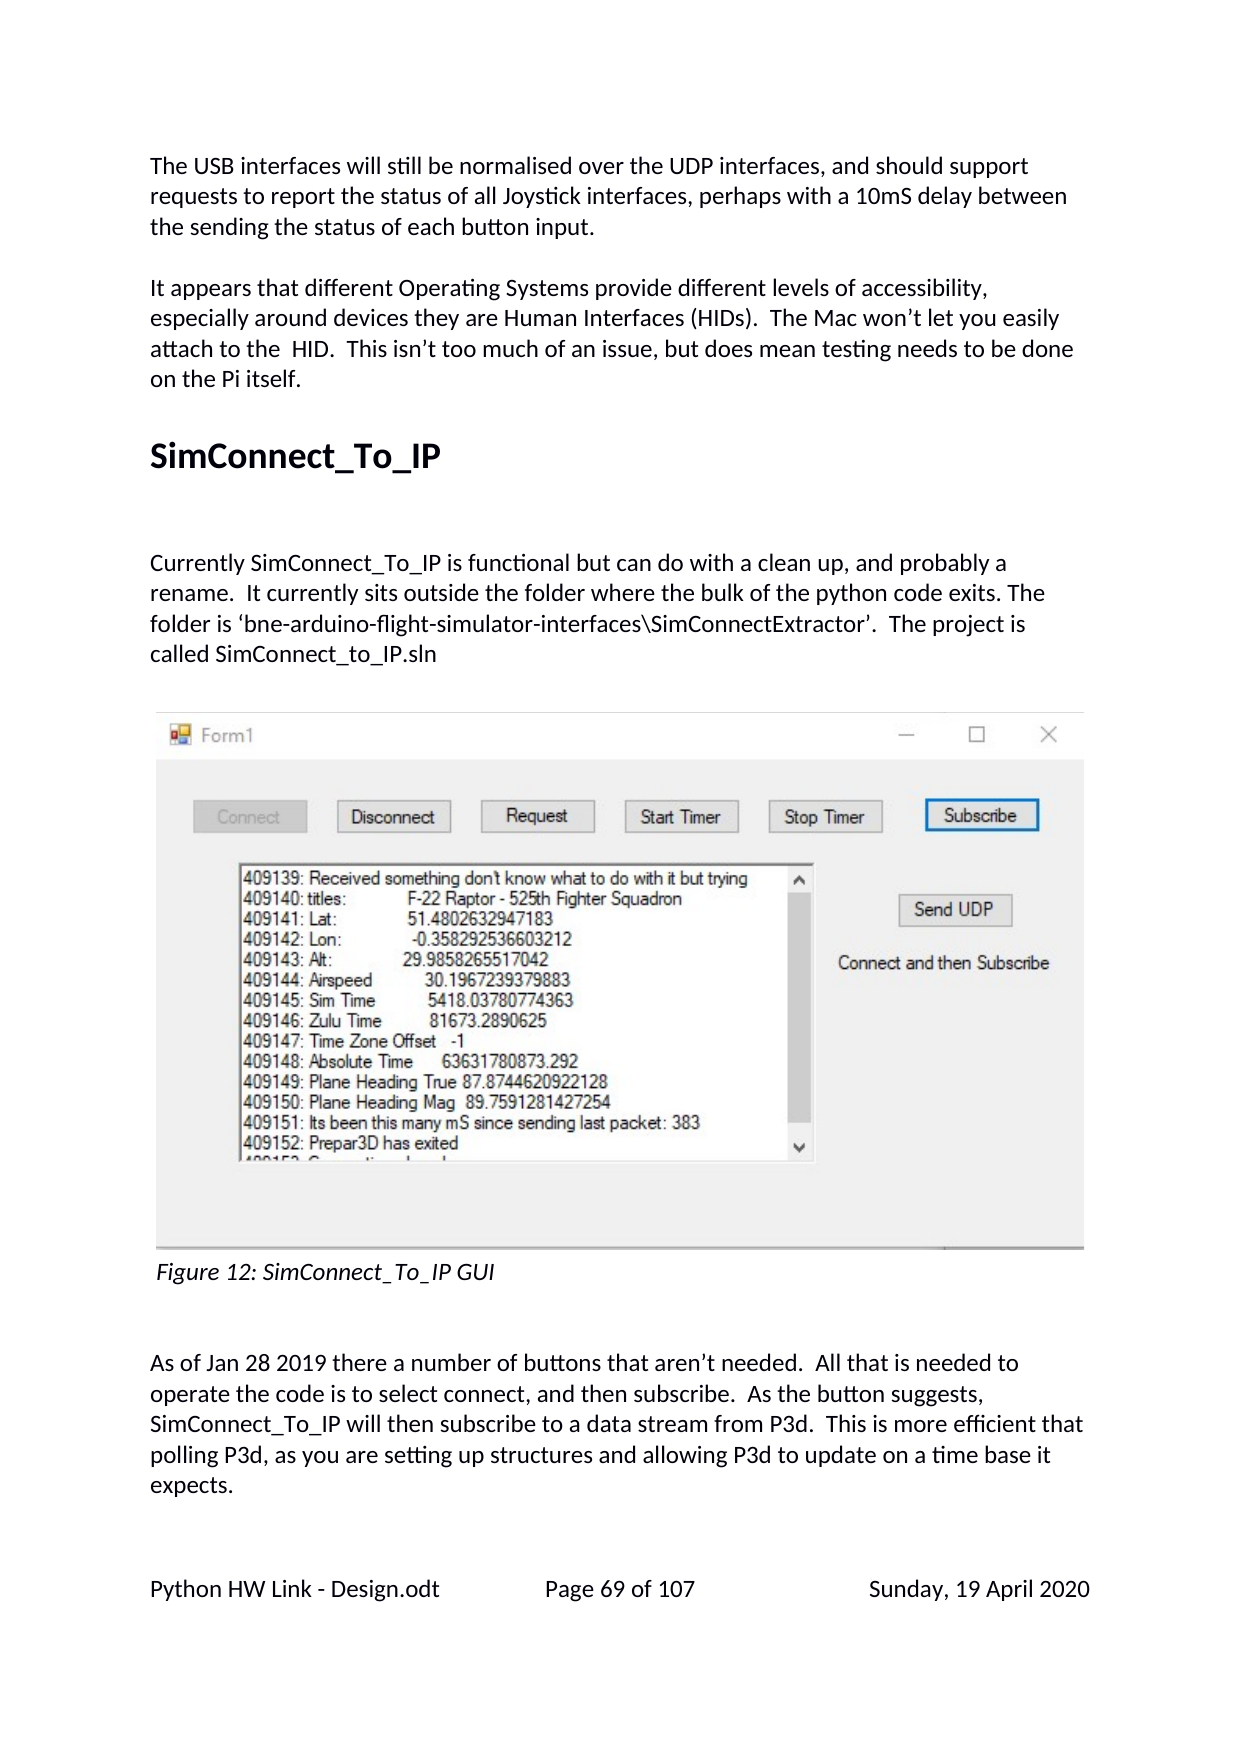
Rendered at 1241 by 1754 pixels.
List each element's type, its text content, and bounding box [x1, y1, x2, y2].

text It appears that different Operating Systems provide different levels of accessibility, especially around devices they are Human Interfaces (HIDs). The Mac won’t let you easily attach to the HID. This isn’t too much of an issue, but does mean testing needs to be done on the Pi itself. [150, 272, 1090, 394]
text As of Jan 28 2019 there a number of buttons that aren’t needed. All that is needed to operate the code is to select connect, and then subscribe. As the button suggests, SimConnect_To_IP will then subscribe to a data stream from P3d. This is more efficient that polling P3d, as you are setting up structures and allowing P3d to update on a time base it expects. [150, 1347, 1090, 1500]
subtitle SimConnect_To_IP [150, 432, 1090, 477]
text Currently SimConnect_To_IP is functional but can do with a clean up, and probably a rename. It currently sits outside the folder where the bulk of the python code exits. The folder is ‘bne-arduino-flight-simulator-interfaces\SimConnectExtractor’. The project is called SimConnect_to_IP.sln [150, 547, 1090, 669]
text Figure 12: SimConnect_To_IP GUI [156, 1250, 1084, 1286]
picture [156, 712, 1085, 1250]
text The USB interfaces will still be normalised over the UDP interfaces, and should support requests to report the status of all Joystick interfaces, perhaps with a 10mS delay between the sending the status of each button input. [150, 150, 1090, 242]
